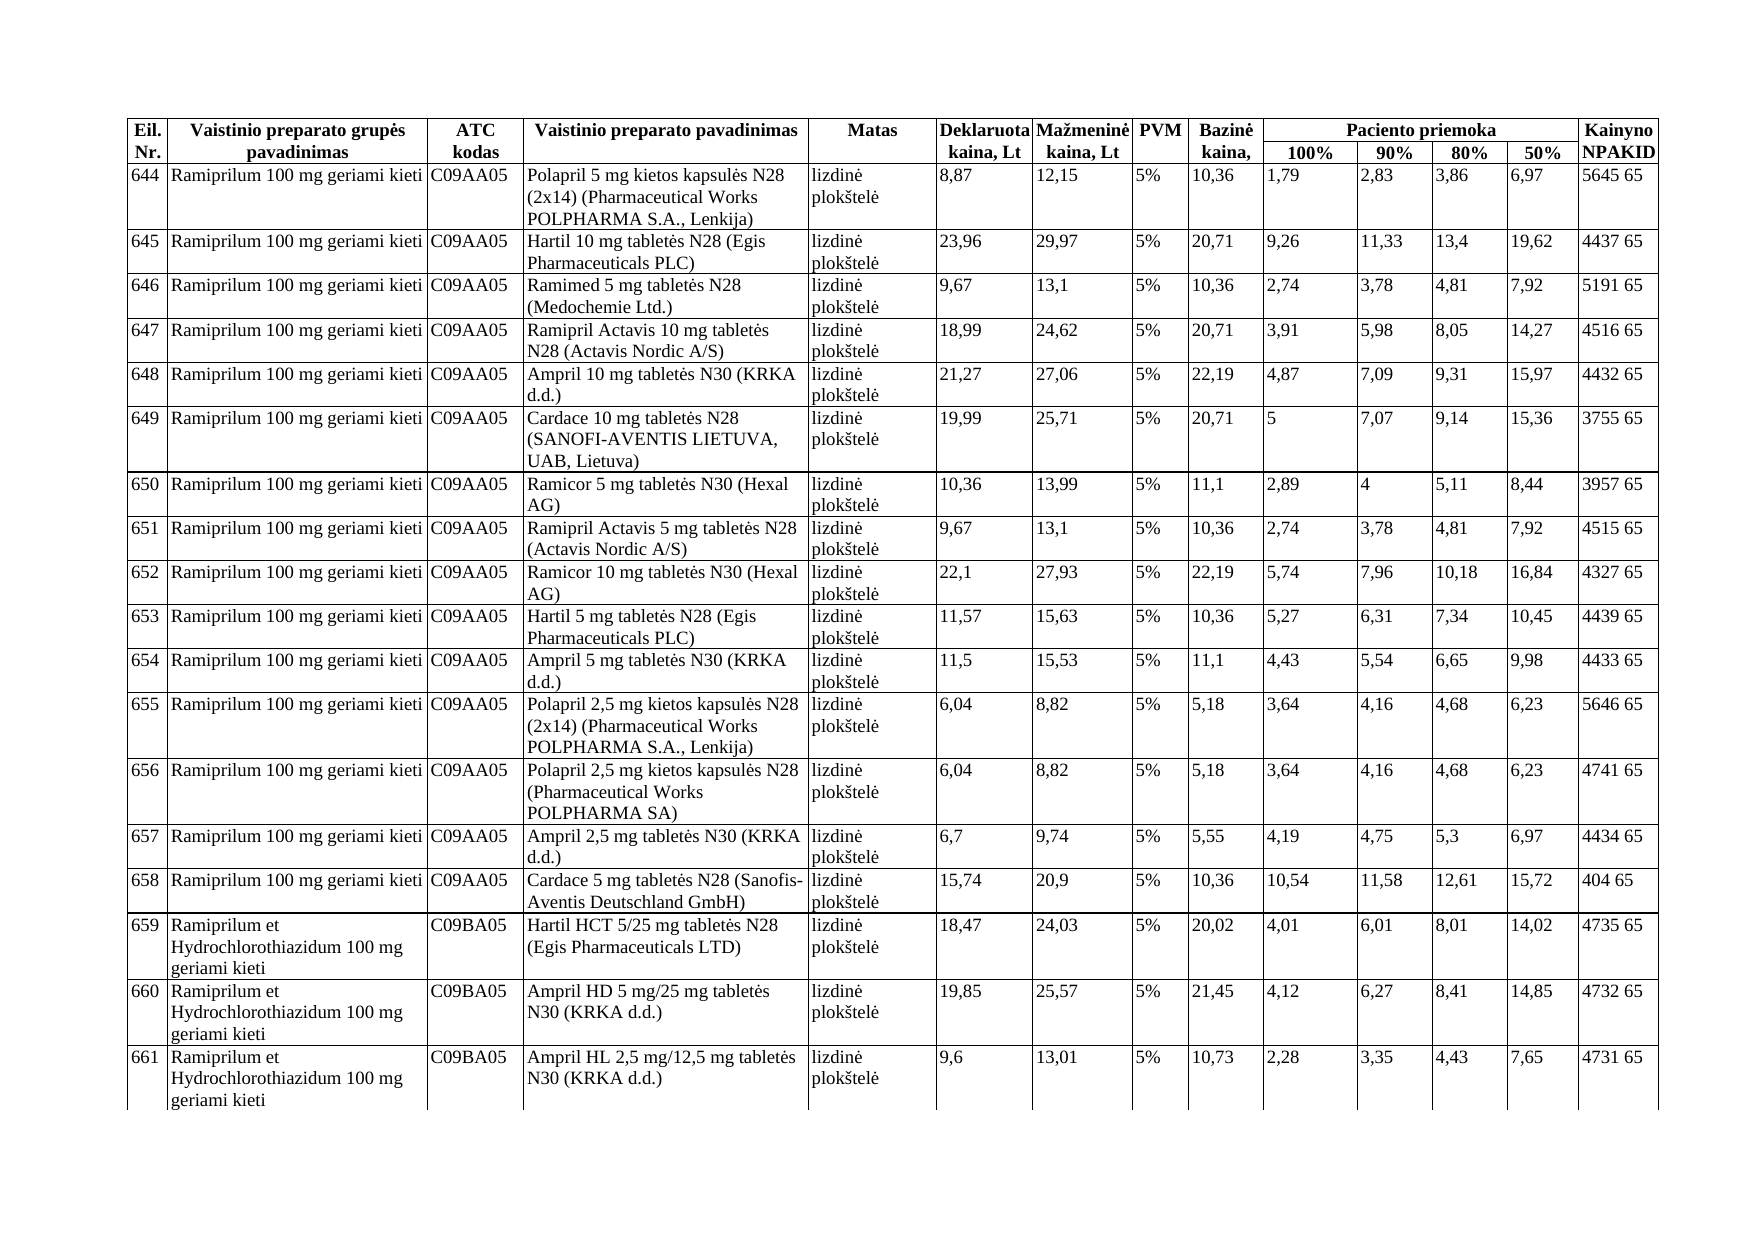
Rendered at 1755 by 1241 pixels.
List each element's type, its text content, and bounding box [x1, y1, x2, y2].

table_cell 20,71 [1189, 230, 1263, 273]
table_cell 645 [128, 230, 167, 273]
table_cell Ramiprilum 100 mg geriami kieti [168, 407, 427, 471]
table_cell 25,71 [1033, 407, 1132, 471]
table_cell 7,92 [1508, 517, 1578, 560]
table_cell 4732 65 [1579, 980, 1658, 1044]
table_cell 4437 65 [1579, 230, 1658, 273]
table_cell Ramimed 5 mg tabletės N28 (Medochemie Ltd.) [524, 274, 808, 317]
table_cell 4,81 [1433, 274, 1507, 317]
table_cell 6,23 [1508, 759, 1578, 824]
table_cell 5,98 [1358, 319, 1432, 362]
table_cell 10,36 [1189, 517, 1263, 560]
table_cell Ramicor 5 mg tabletės N30 (Hexal AG) [524, 473, 808, 516]
table_cell 2,28 [1264, 1046, 1357, 1110]
table_cell C09AA05 [428, 274, 523, 317]
table_cell Ampril HD 5 mg/25 mg tabletės N30 (KRKA d.d.) [524, 980, 808, 1044]
table_cell 18,99 [937, 319, 1032, 362]
table_cell 6,65 [1433, 649, 1507, 692]
table_cell Ramiprilum et Hydrochlorothiazidum 100 mg geriami kieti [168, 1046, 427, 1110]
table_cell C09AA05 [428, 164, 523, 229]
table_cell Ramicor 10 mg tabletės N30 (Hexal AG) [524, 561, 808, 604]
table_cell 7,09 [1358, 363, 1432, 406]
table_cell 4,43 [1433, 1046, 1507, 1110]
table_cell 4,01 [1264, 914, 1357, 979]
table_cell 404 65 [1579, 869, 1658, 912]
table_cell 11,33 [1358, 230, 1432, 273]
table_cell 5645 65 [1579, 164, 1658, 229]
table_cell C09AA05 [428, 869, 523, 912]
table_cell 5% [1133, 561, 1188, 604]
table_cell 8,44 [1508, 473, 1578, 516]
table_cell Polapril 5 mg kietos kapsulės N28 (2x14) (Pharmaceutical Works POLPHARMA S.A., Lenkija) [524, 164, 808, 229]
table_cell 10,36 [1189, 869, 1263, 912]
table_cell Hartil 5 mg tabletės N28 (Egis Pharmaceuticals PLC) [524, 605, 808, 648]
table_cell C09AA05 [428, 407, 523, 471]
table_cell 15,63 [1033, 605, 1132, 648]
table_cell 20,71 [1189, 319, 1263, 362]
table_cell 20,02 [1189, 914, 1263, 979]
table_cell 23,96 [937, 230, 1032, 273]
table_cell Ampril HL 2,5 mg/12,5 mg tabletės N30 (KRKA d.d.) [524, 1046, 808, 1110]
table_cell C09AA05 [428, 605, 523, 648]
table_cell 25,57 [1033, 980, 1132, 1044]
table_cell 10,18 [1433, 561, 1507, 604]
table_cell 8,41 [1433, 980, 1507, 1044]
table_cell 4515 65 [1579, 517, 1658, 560]
table_cell 11,58 [1358, 869, 1432, 912]
table_cell 15,74 [937, 869, 1032, 912]
table_cell 5% [1133, 164, 1188, 229]
table_cell Hartil 10 mg tabletės N28 (Egis Pharmaceuticals PLC) [524, 230, 808, 273]
table_cell Hartil HCT 5/25 mg tabletės N28 (Egis Pharmaceuticals LTD) [524, 914, 808, 979]
table_cell 5,3 [1433, 825, 1507, 868]
table_cell 6,31 [1358, 605, 1432, 648]
table_cell C09AA05 [428, 319, 523, 362]
table_cell C09AA05 [428, 230, 523, 273]
table_cell 5% [1133, 517, 1188, 560]
table_cell 9,6 [937, 1046, 1032, 1110]
table_cell Ampril 5 mg tabletės N30 (KRKA d.d.) [524, 649, 808, 692]
table_cell Ramiprilum 100 mg geriami kieti [168, 164, 427, 229]
table_cell C09AA05 [428, 649, 523, 692]
table_cell 9,14 [1433, 407, 1507, 471]
table_cell Ramiprilum 100 mg geriami kieti [168, 274, 427, 317]
table_cell 14,85 [1508, 980, 1578, 1044]
table_cell 13,99 [1033, 473, 1132, 516]
table_cell Ramiprilum 100 mg geriami kieti [168, 561, 427, 604]
table_cell 50% [1508, 142, 1578, 163]
table_cell 3,78 [1358, 517, 1432, 560]
table_cell lizdinė plokštelė [809, 319, 936, 362]
table_cell 6,04 [937, 693, 1032, 758]
table_cell 100% [1264, 142, 1357, 163]
table_cell 1,79 [1264, 164, 1357, 229]
table_cell Ramiprilum et Hydrochlorothiazidum 100 mg geriami kieti [168, 914, 427, 979]
table_cell 4731 65 [1579, 1046, 1658, 1110]
table_cell 13,1 [1033, 517, 1132, 560]
table_cell Polapril 2,5 mg kietos kapsulės N28 (Pharmaceutical Works POLPHARMA SA) [524, 759, 808, 824]
table_cell lizdinė plokštelė [809, 164, 936, 229]
table_cell 10,36 [1189, 605, 1263, 648]
table_cell 2,74 [1264, 517, 1357, 560]
table_cell 4439 65 [1579, 605, 1658, 648]
table_cell 12,15 [1033, 164, 1132, 229]
table_cell 22,1 [937, 561, 1032, 604]
table_cell 9,67 [937, 517, 1032, 560]
table_cell Cardace 5 mg tabletės N28 (Sanofis-Aventis Deutschland GmbH) [524, 869, 808, 912]
table_cell 6,01 [1358, 914, 1432, 979]
table_header Bazinė kaina, Lt [1189, 119, 1263, 163]
table_cell 3755 65 [1579, 407, 1658, 471]
table_cell 4,87 [1264, 363, 1357, 406]
table_cell 5% [1133, 363, 1188, 406]
table_cell 4516 65 [1579, 319, 1658, 362]
table_cell 5% [1133, 825, 1188, 868]
table_cell 4434 65 [1579, 825, 1658, 868]
table_cell 5,18 [1189, 693, 1263, 758]
table_cell 19,99 [937, 407, 1032, 471]
table_cell 24,03 [1033, 914, 1132, 979]
table_cell lizdinė plokštelė [809, 363, 936, 406]
table_cell 657 [128, 825, 167, 868]
table_cell 5,74 [1264, 561, 1357, 604]
table_cell lizdinė plokštelė [809, 407, 936, 471]
table_cell 15,53 [1033, 649, 1132, 692]
table_cell 6,04 [937, 759, 1032, 824]
table_cell 651 [128, 517, 167, 560]
table_cell 27,06 [1033, 363, 1132, 406]
table_cell 9,26 [1264, 230, 1357, 273]
table_cell 3,91 [1264, 319, 1357, 362]
table_cell 90% [1358, 142, 1432, 163]
table_cell 644 [128, 164, 167, 229]
table_cell 658 [128, 869, 167, 912]
table_cell Ramiprilum 100 mg geriami kieti [168, 517, 427, 560]
table_cell 5% [1133, 914, 1188, 979]
table_cell 5 [1264, 407, 1357, 471]
table_cell 5% [1133, 473, 1188, 516]
table_cell lizdinė plokštelė [809, 914, 936, 979]
table_cell Ramipril Actavis 10 mg tabletės N28 (Actavis Nordic A/S) [524, 319, 808, 362]
table_cell 20,9 [1033, 869, 1132, 912]
table_cell 5,55 [1189, 825, 1263, 868]
table_cell 4,16 [1358, 759, 1432, 824]
table_cell 4,16 [1358, 693, 1432, 758]
table_cell 6,97 [1508, 825, 1578, 868]
table_cell 650 [128, 473, 167, 516]
table_cell 29,97 [1033, 230, 1132, 273]
table_cell lizdinė plokštelė [809, 980, 936, 1044]
table_cell 9,98 [1508, 649, 1578, 692]
table_cell Ramiprilum 100 mg geriami kieti [168, 869, 427, 912]
table_header Vaistinio preparato grupės pavadinimas [168, 119, 427, 163]
table_cell 653 [128, 605, 167, 648]
table_cell 15,97 [1508, 363, 1578, 406]
table_cell 647 [128, 319, 167, 362]
table_cell 4,12 [1264, 980, 1357, 1044]
table_cell 21,27 [937, 363, 1032, 406]
table_cell 5% [1133, 407, 1188, 471]
table_cell 648 [128, 363, 167, 406]
table_cell 5% [1133, 605, 1188, 648]
table_cell 3,64 [1264, 759, 1357, 824]
table_cell 3,86 [1433, 164, 1507, 229]
table_cell 4,81 [1433, 517, 1507, 560]
table_cell 9,31 [1433, 363, 1507, 406]
table_cell 660 [128, 980, 167, 1044]
table_cell 7,34 [1433, 605, 1507, 648]
table_cell 2,74 [1264, 274, 1357, 317]
table_cell 16,84 [1508, 561, 1578, 604]
table_cell 8,05 [1433, 319, 1507, 362]
table_cell 3,64 [1264, 693, 1357, 758]
table_cell lizdinė plokštelė [809, 1046, 936, 1110]
table_cell 13,01 [1033, 1046, 1132, 1110]
table_cell lizdinė plokštelė [809, 693, 936, 758]
table_cell 4,19 [1264, 825, 1357, 868]
table_cell Ramiprilum 100 mg geriami kieti [168, 693, 427, 758]
table_cell 659 [128, 914, 167, 979]
table_cell 6,23 [1508, 693, 1578, 758]
table_cell lizdinė plokštelė [809, 605, 936, 648]
table_cell Ramiprilum 100 mg geriami kieti [168, 605, 427, 648]
table_cell 10,54 [1264, 869, 1357, 912]
table_cell 3,35 [1358, 1046, 1432, 1110]
table_cell 5,27 [1264, 605, 1357, 648]
table_cell 19,85 [937, 980, 1032, 1044]
table_cell C09AA05 [428, 473, 523, 516]
table_cell lizdinė plokštelė [809, 274, 936, 317]
table_cell 5646 65 [1579, 693, 1658, 758]
table_cell C09BA05 [428, 980, 523, 1044]
table_cell 652 [128, 561, 167, 604]
table_cell 4,75 [1358, 825, 1432, 868]
table_cell Ramiprilum 100 mg geriami kieti [168, 825, 427, 868]
table_cell 10,73 [1189, 1046, 1263, 1110]
table_cell Ramiprilum 100 mg geriami kieti [168, 230, 427, 273]
table_header Paciento priemoka [1264, 119, 1578, 141]
table_cell 27,93 [1033, 561, 1132, 604]
table_cell 4,68 [1433, 759, 1507, 824]
table_cell 7,92 [1508, 274, 1578, 317]
table_cell C09AA05 [428, 517, 523, 560]
table_cell 7,07 [1358, 407, 1432, 471]
table_cell 6,27 [1358, 980, 1432, 1044]
table_cell 5191 65 [1579, 274, 1658, 317]
table_header Deklaruota kaina, Lt [937, 119, 1032, 163]
table_cell 654 [128, 649, 167, 692]
table_header Matas [809, 119, 936, 163]
table_cell Polapril 2,5 mg kietos kapsulės N28 (2x14) (Pharmaceutical Works POLPHARMA S.A., Lenkija) [524, 693, 808, 758]
table_cell 10,36 [1189, 274, 1263, 317]
table_cell 4433 65 [1579, 649, 1658, 692]
table_cell 8,87 [937, 164, 1032, 229]
table_cell 11,57 [937, 605, 1032, 648]
table_cell 5,18 [1189, 759, 1263, 824]
table_cell 12,61 [1433, 869, 1507, 912]
table_cell 6,7 [937, 825, 1032, 868]
table_cell 11,5 [937, 649, 1032, 692]
table_cell Ramiprilum 100 mg geriami kieti [168, 473, 427, 516]
table_header Mažmeninė kaina, Lt [1033, 119, 1132, 163]
table_cell 18,47 [937, 914, 1032, 979]
table_cell 21,45 [1189, 980, 1263, 1044]
table_cell 5% [1133, 649, 1188, 692]
table_cell 4735 65 [1579, 914, 1658, 979]
table_cell 80% [1433, 142, 1507, 163]
table_cell 20,71 [1189, 407, 1263, 471]
table_cell lizdinė plokštelė [809, 230, 936, 273]
table_cell Ramiprilum 100 mg geriami kieti [168, 319, 427, 362]
table_cell 9,67 [937, 274, 1032, 317]
table_cell 4,43 [1264, 649, 1357, 692]
table_cell 7,65 [1508, 1046, 1578, 1110]
table_cell C09BA05 [428, 1046, 523, 1110]
table_cell 13,4 [1433, 230, 1507, 273]
table_cell 6,97 [1508, 164, 1578, 229]
table_cell 24,62 [1033, 319, 1132, 362]
table_cell 5% [1133, 980, 1188, 1044]
table_cell 19,62 [1508, 230, 1578, 273]
table_cell 5% [1133, 759, 1188, 824]
table_cell 3,78 [1358, 274, 1432, 317]
table_cell C09AA05 [428, 363, 523, 406]
table_cell lizdinė plokštelė [809, 649, 936, 692]
table_cell Ramiprilum 100 mg geriami kieti [168, 759, 427, 824]
table_cell Ramipril Actavis 5 mg tabletės N28 (Actavis Nordic A/S) [524, 517, 808, 560]
table_cell lizdinė plokštelė [809, 473, 936, 516]
table_cell 5% [1133, 274, 1188, 317]
table_cell 655 [128, 693, 167, 758]
table_cell 11,1 [1189, 649, 1263, 692]
table_header ATC kodas [428, 119, 523, 163]
table_cell 8,82 [1033, 693, 1132, 758]
table_cell 8,82 [1033, 759, 1132, 824]
table_cell lizdinė plokštelė [809, 561, 936, 604]
table_cell 5,54 [1358, 649, 1432, 692]
table_cell 11,1 [1189, 473, 1263, 516]
table_cell 14,02 [1508, 914, 1578, 979]
table_header PVM [1133, 119, 1188, 163]
table_cell 15,72 [1508, 869, 1578, 912]
table_cell 3957 65 [1579, 473, 1658, 516]
table_cell 5% [1133, 869, 1188, 912]
table_cell 22,19 [1189, 363, 1263, 406]
table_header Kainyno NPAKID [1579, 119, 1658, 163]
table_header Eil. Nr. [128, 119, 167, 163]
table_cell Ampril 10 mg tabletės N30 (KRKA d.d.) [524, 363, 808, 406]
table_cell 8,01 [1433, 914, 1507, 979]
table_cell 7,96 [1358, 561, 1432, 604]
table_cell 646 [128, 274, 167, 317]
table_cell Ramiprilum et Hydrochlorothiazidum 100 mg geriami kieti [168, 980, 427, 1044]
table_cell 4 [1358, 473, 1432, 516]
table_cell 15,36 [1508, 407, 1578, 471]
table_cell 5,11 [1433, 473, 1507, 516]
table_cell lizdinė plokštelė [809, 517, 936, 560]
table_cell 14,27 [1508, 319, 1578, 362]
table_cell 4327 65 [1579, 561, 1658, 604]
table_cell C09AA05 [428, 759, 523, 824]
table_cell Cardace 10 mg tabletės N28 (SANOFI-AVENTIS LIETUVA, UAB, Lietuva) [524, 407, 808, 471]
table_cell 10,36 [937, 473, 1032, 516]
table_cell lizdinė plokštelė [809, 759, 936, 824]
table_cell 2,89 [1264, 473, 1357, 516]
table_cell 4741 65 [1579, 759, 1658, 824]
table_cell 661 [128, 1046, 167, 1110]
table_cell C09AA05 [428, 825, 523, 868]
table_cell C09AA05 [428, 693, 523, 758]
table_header Vaistinio preparato pavadinimas [524, 119, 808, 163]
table_cell Ramiprilum 100 mg geriami kieti [168, 649, 427, 692]
table_cell Ampril 2,5 mg tabletės N30 (KRKA d.d.) [524, 825, 808, 868]
table_cell 9,74 [1033, 825, 1132, 868]
table_cell 656 [128, 759, 167, 824]
table_cell 5% [1133, 230, 1188, 273]
table_cell 22,19 [1189, 561, 1263, 604]
table_cell C09AA05 [428, 561, 523, 604]
table_cell 10,36 [1189, 164, 1263, 229]
table_cell lizdinė plokštelė [809, 825, 936, 868]
table_cell 13,1 [1033, 274, 1132, 317]
table_cell 4,68 [1433, 693, 1507, 758]
table_cell lizdinė plokštelė [809, 869, 936, 912]
table_cell 5% [1133, 319, 1188, 362]
table_cell C09BA05 [428, 914, 523, 979]
table_cell 10,45 [1508, 605, 1578, 648]
table_cell Ramiprilum 100 mg geriami kieti [168, 363, 427, 406]
table_cell 2,83 [1358, 164, 1432, 229]
table_cell 4432 65 [1579, 363, 1658, 406]
table_cell 5% [1133, 1046, 1188, 1110]
table_cell 5% [1133, 693, 1188, 758]
table_cell 649 [128, 407, 167, 471]
